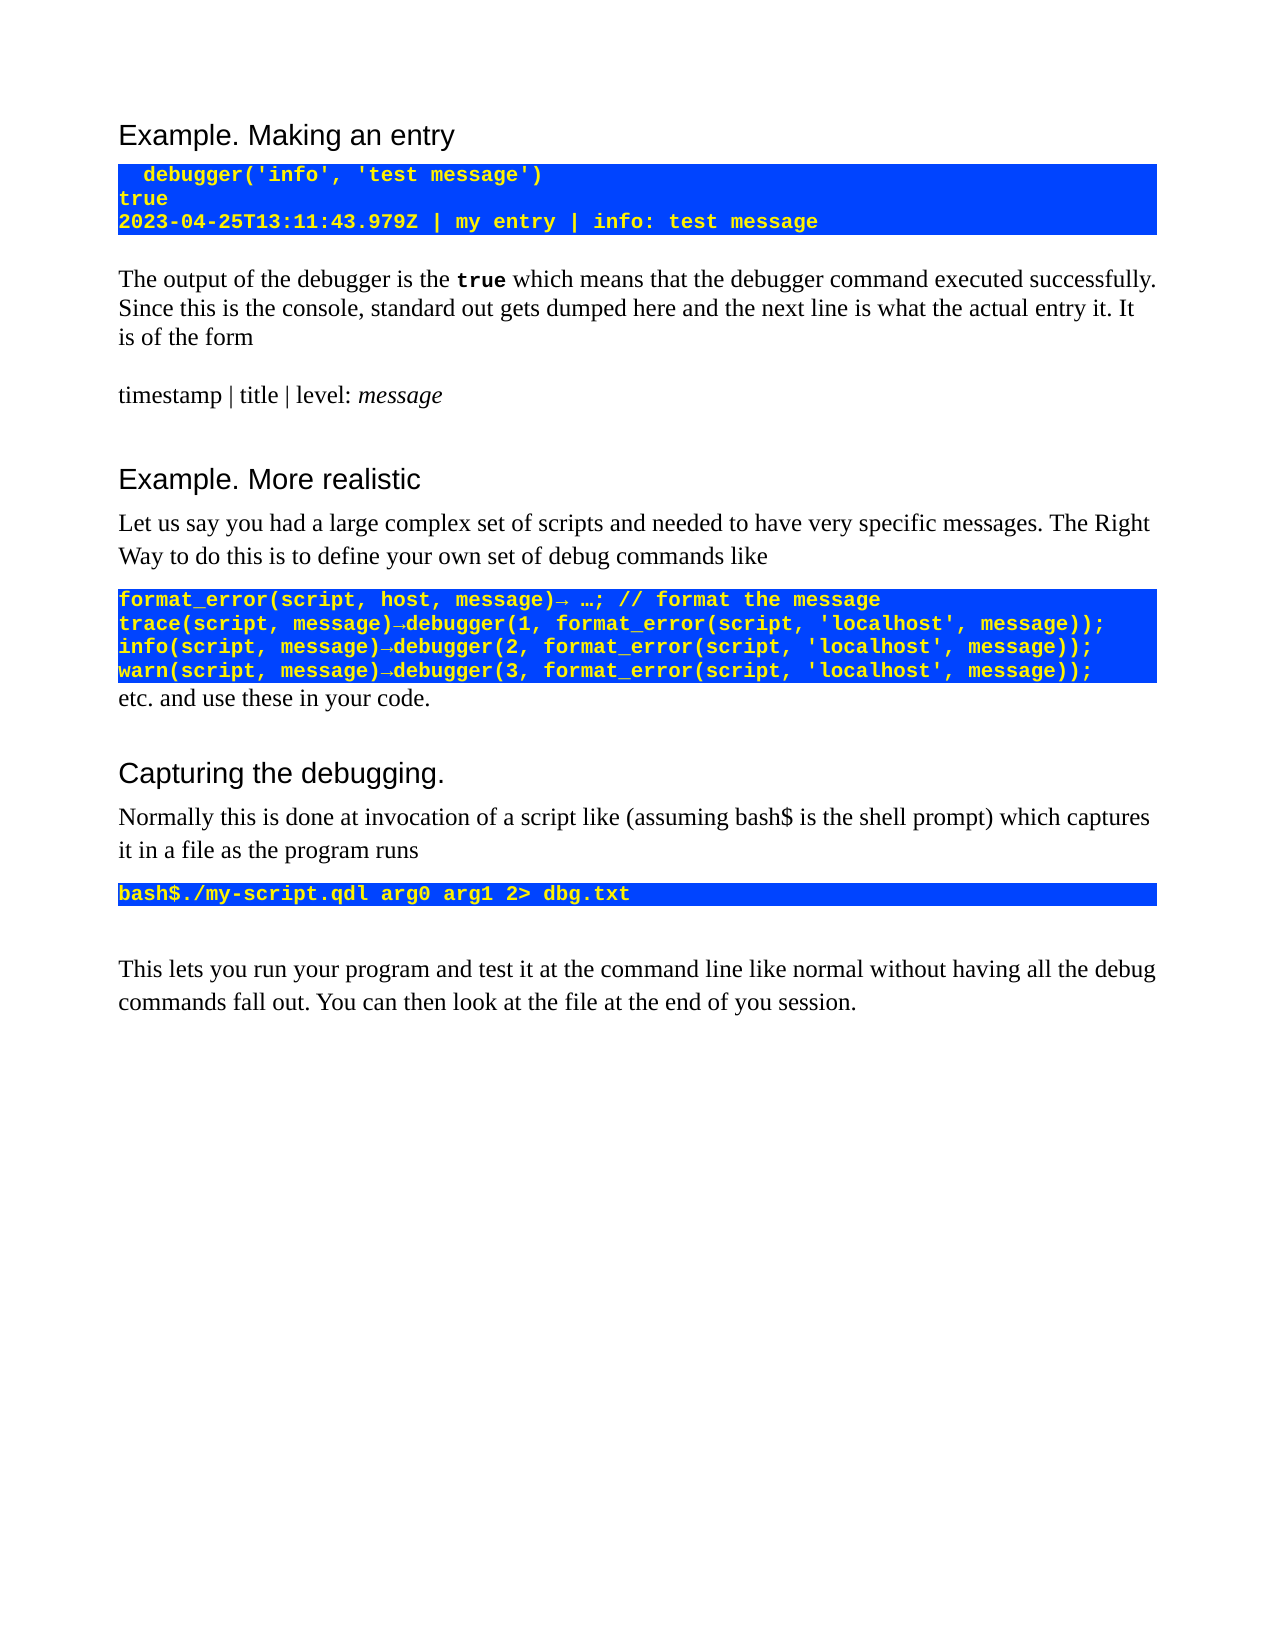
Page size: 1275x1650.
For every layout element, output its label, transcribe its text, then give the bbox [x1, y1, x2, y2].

text bash$./my-script.qdl arg0 arg1 2> dbg.txt [118, 883, 1157, 906]
text The output of the debugger is the true which means that the debugger command executed successfully. Since this is the console, standard out gets dumped here and the next line is what the actual entry it. It is of the form [118, 264, 1157, 351]
text trace(script, message)→debugger(1, format_error(script, 'localhost', message)); [118, 612, 1157, 636]
subtitle Example. More realistic [118, 462, 1157, 496]
text timestamp | title | level: message [118, 380, 1157, 408]
subtitle Example. Making an entry [118, 118, 1157, 152]
text format_error(script, host, message)→ …; // format the message [118, 589, 1157, 612]
text info(script, message)→debugger(2, format_error(script, 'localhost', message)); [118, 636, 1157, 660]
text etc. and use these in your code. [118, 683, 1157, 712]
subtitle Capturing the debugging. [118, 756, 1157, 789]
text Normally this is done at invocation of a script like (assuming bash$ is the shell prompt) which captures it in a file as the program runs [118, 802, 1157, 864]
text warn(script, message)→debugger(3, format_error(script, 'localhost', message)); [118, 660, 1157, 683]
text This lets you run your program and test it at the command line like normal without having all the debug commands fall out. You can then look at the file at the end of you session. [118, 954, 1157, 1016]
text debugger('info', 'test message') true 2023-04-25T13:11:43.979Z | my entry | info: test message [118, 164, 1157, 235]
text Let us say you had a large complex set of scripts and needed to have very specific messages. The Right Way to do this is to define your own set of debug commands like [118, 508, 1157, 570]
